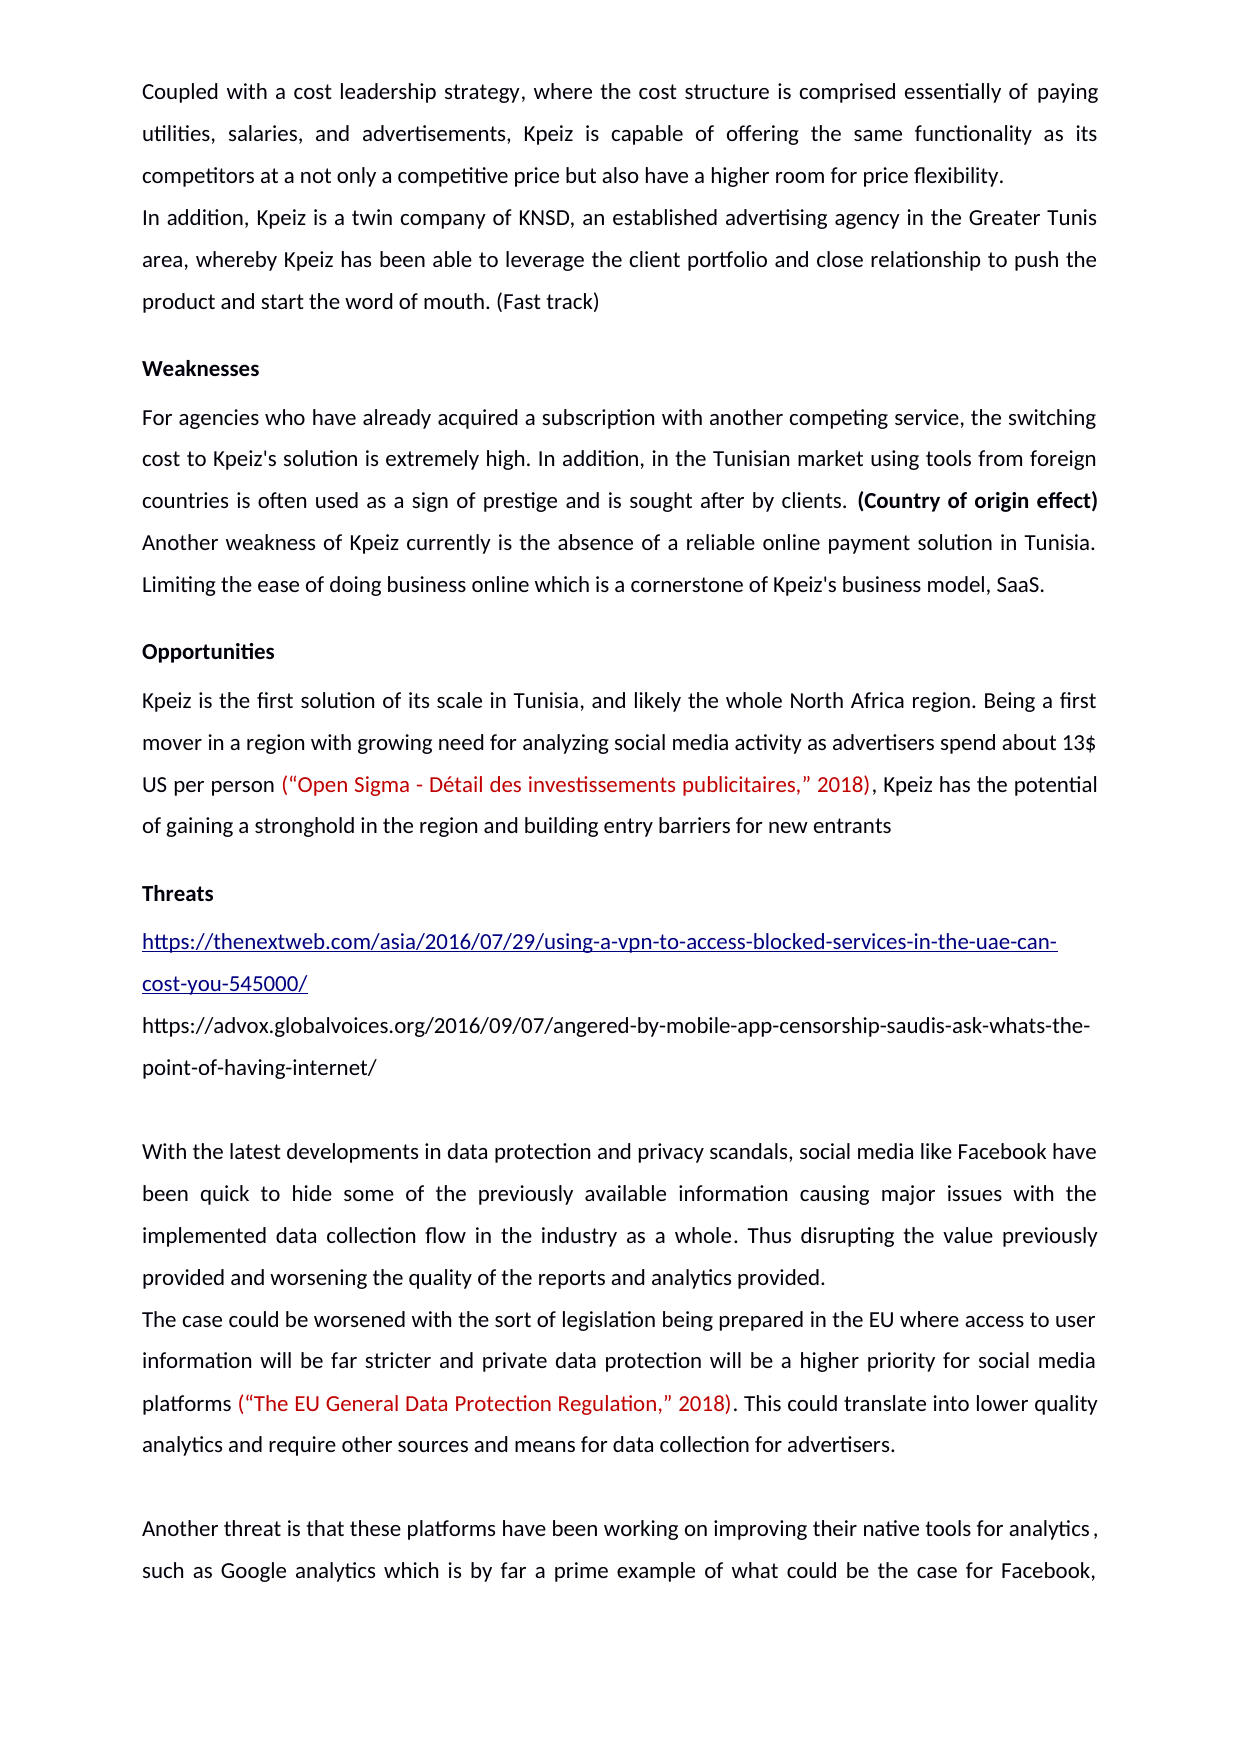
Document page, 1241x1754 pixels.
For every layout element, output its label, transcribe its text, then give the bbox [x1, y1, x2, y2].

text https://advox.globalvoices.org/2016/09/07/angered-by-mobile-app-censorship-saudis-ask-whats-the-point-of-having-internet/ [142, 1011, 1098, 1081]
text https://thenextweb.com/asia/2016/07/29/using-a-vpn-to-access-blocked-services-in-the-uae-can-cost-you-545000/ [142, 927, 1098, 997]
text For agencies who have already acquired a subscription with another competing service, the switching cost to Kpeiz's solution is extremely high. In addition, in the Tunisian market using tools from foreign countries is often used as a sign of prestige and is sought after by clients. (Country of origin effect) Another weakness of Kpeiz currently is the absence of a reliable online payment solution in Tunisia. Limiting the ease of doing business online which is a cornerstone of Kpeiz's business model, SaaS. [142, 403, 1098, 598]
subtitle Threats [142, 879, 1098, 907]
text Another threat is that these platforms have been working on improving their native tools for analytics, such as Google analytics which is by far a prime example of what could be the case for Facebook, [142, 1514, 1098, 1584]
text Coupled with a cost leadership strategy, where the cost structure is comprised essentially of paying utilities, salaries, and advertisements, Kpeiz is capable of offering the same functionality as its competitors at a not only a competitive price but also have a higher room for price flexibility. [142, 75, 1098, 189]
text In addition, Kpeiz is a twin company of KNSD, an established advertising agency in the Greater Tunis area, whereby Kpeiz has been able to leverage the client portfolio and close relationship to push the product and start the word of mouth. (Fast track) [142, 203, 1098, 315]
text Kpeiz is the first solution of its scale in Tunisia, and likely the whole North Africa region. Being a first mover in a region with growing need for analyzing social media activity as advertisers spend about 13$ US per person (“Open Sigma - Détail des investissements publicitaires,” 2018), Kpeiz has the potential of gaining a stronghold in the region and building entry barriers for new entrants [142, 686, 1098, 840]
subtitle Weaknesses [142, 354, 1098, 382]
text The case could be worsened with the sort of legislation being prepared in the EU where access to user information will be far stricter and private data protection will be a higher priority for social media platforms (“The EU General Data Protection Regulation,” 2018). This could translate into lower quality analytics and require other sources and means for data collection for advertisers. [142, 1305, 1098, 1459]
text With the latest developments in data protection and privacy scandals, social media like Facebook have been quick to hide some of the previously available information causing major issues with the implemented data collection flow in the industry as a whole. Thus disrupting the value previously provided and worsening the quality of the reports and analytics provided. [142, 1137, 1098, 1291]
subtitle Opportunities [142, 637, 1098, 666]
